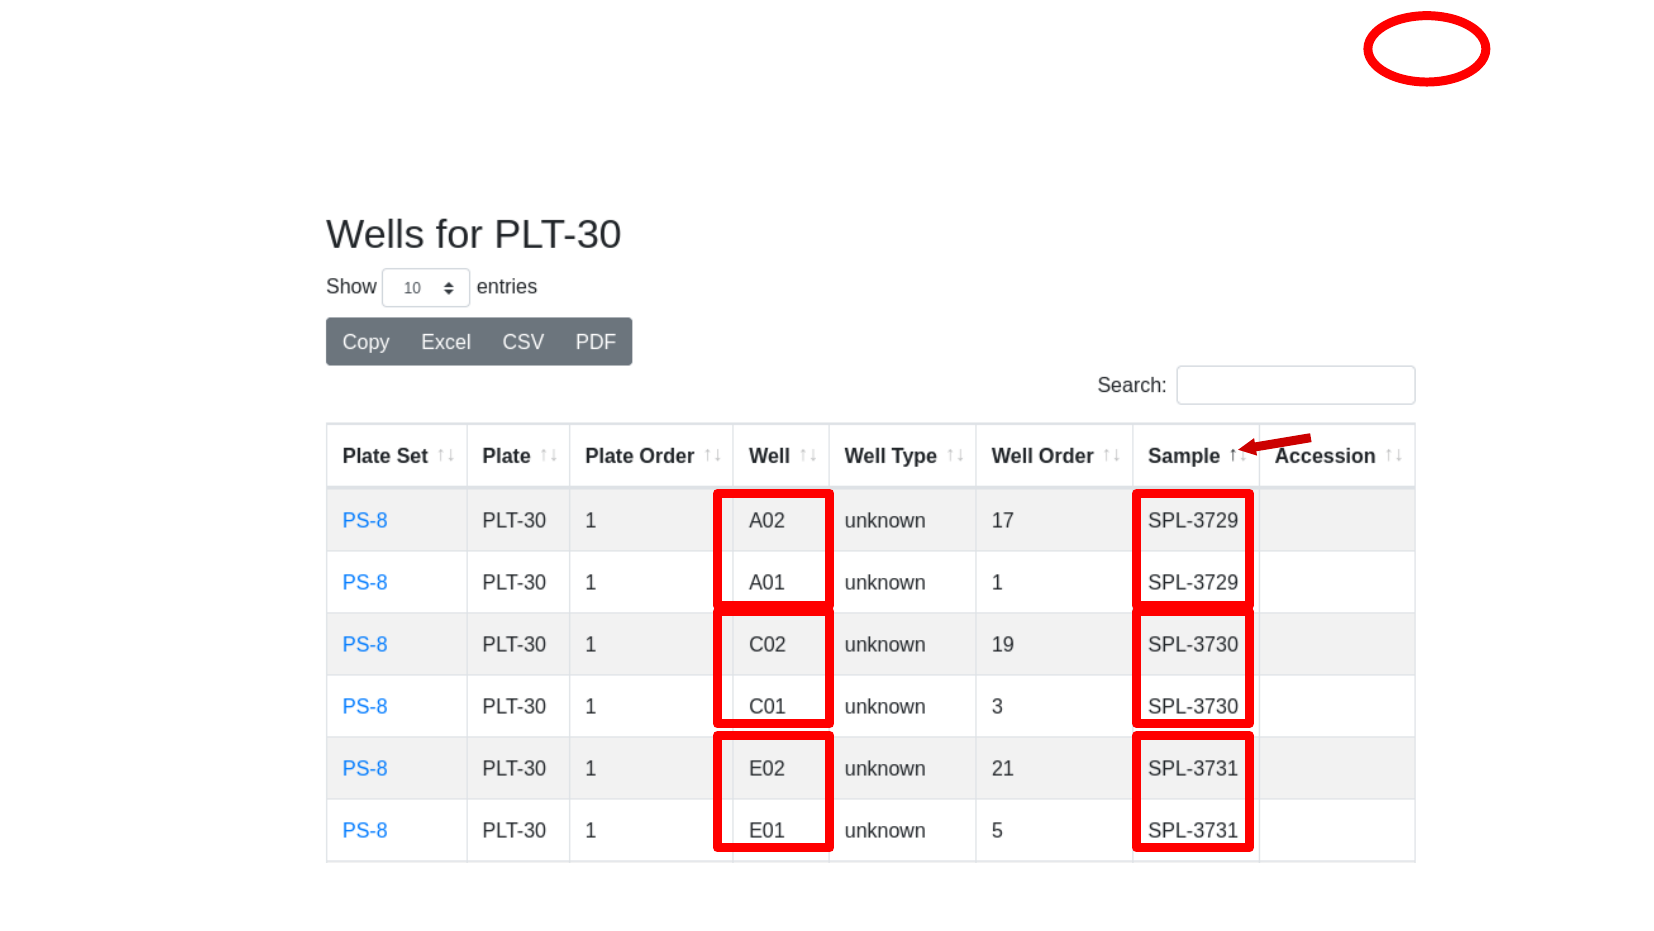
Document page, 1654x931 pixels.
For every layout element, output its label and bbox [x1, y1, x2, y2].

picture [311, 210, 1426, 863]
